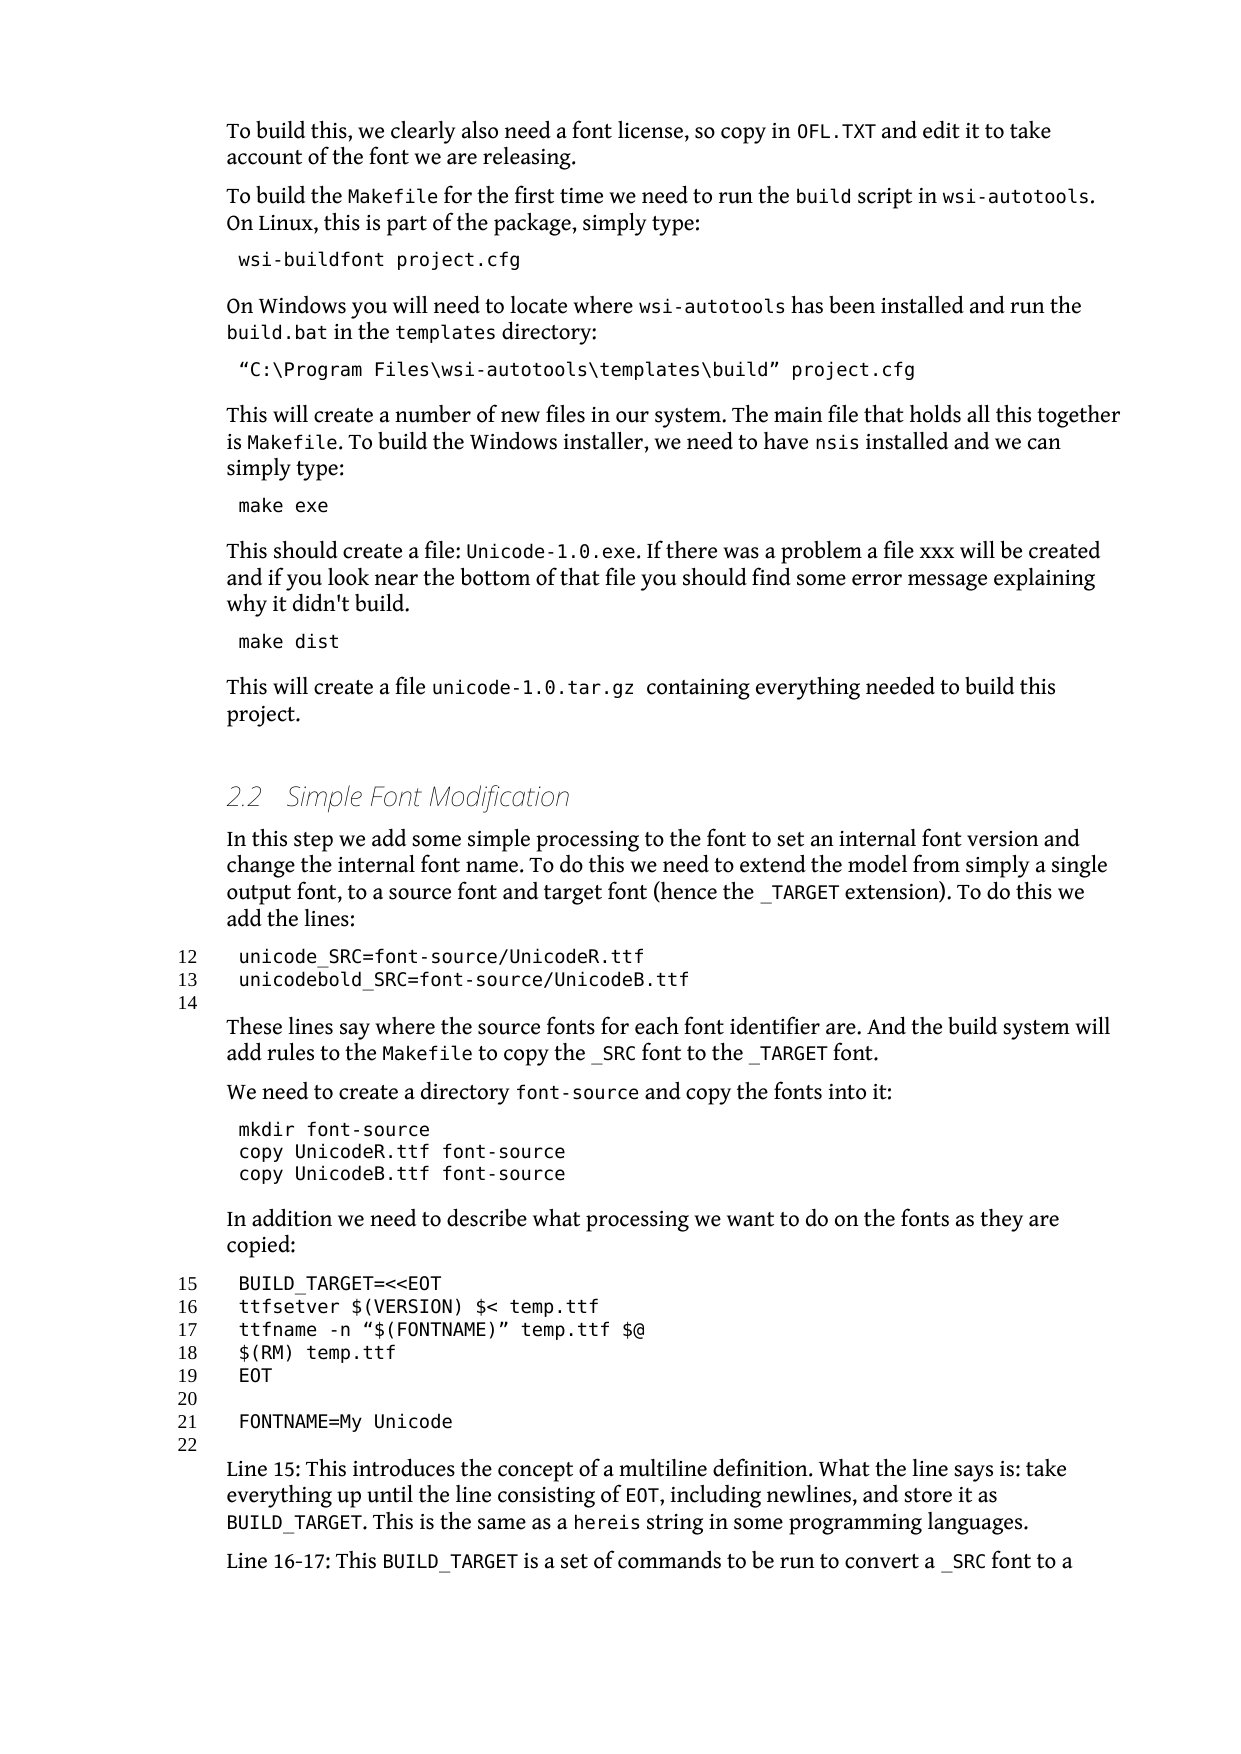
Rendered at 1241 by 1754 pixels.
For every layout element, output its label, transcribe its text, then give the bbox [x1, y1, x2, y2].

text wsi-buildfont project.cfg [238, 249, 1122, 271]
text We need to create a directory font-source and copy the fonts into it: [226, 1080, 1122, 1106]
text ttfsetver $(VERSION) $< temp.ttf [238, 1295, 1122, 1318]
text These lines say where the source fonts for each font identifier are. And the build system will add rules to the Makefile to copy the _SRC font to the _TARGET font. [226, 1014, 1122, 1067]
text In this step we add some simple processing to the font to set an internal font version and change the internal font name. To do this we need to extend the model from simply a single output font, to a source font and target font (hence the _TARGET extension). To do this we add the lines: [226, 826, 1122, 933]
text Line 15: This introduces the concept of a multiline definition. What the line says is: take everything up until the line consisting of EOT, including newlines, and store it as BUILD_TARGET. This is the same as a hereis string in some programming languages. [226, 1456, 1122, 1536]
text copy UnicodeR.ttf font-source [238, 1141, 1122, 1163]
text “C:\Program Files\wsi-autotools\templates\build” project.cfg [238, 359, 1122, 381]
text In addition we need to describe what processing we want to do on the fonts as they are copied: [226, 1206, 1122, 1259]
text This will create a number of new files in our system. The main file that holds all this together is Makefile. To build the Windows installer, we need to have nsis installed and we can simply type: [226, 402, 1122, 482]
text copy UnicodeB.ttf font-source [238, 1163, 1122, 1184]
text To build this, we clearly also need a font license, so copy in OFL.TXT and edit it to take account of the font we are releasing. [226, 118, 1122, 171]
text ttfname -n “$(FONTNAME)” temp.ttf $@ [238, 1318, 1122, 1341]
text This should create a file: Unicode-1.0.exe. If there was a problem a file xxx will be created and if you look near the bottom of that file you should find some error message explaining why it didn't build. [226, 538, 1122, 618]
text This will create a file unicode-1.0.tar.gz containing everything needed to build this project. [226, 674, 1122, 727]
subtitle Simple Font Modification [226, 777, 1122, 814]
text BUILD_TARGET=<<EOT [238, 1272, 1122, 1295]
text unicode_SRC=font-source/UnicodeR.ttf [238, 945, 1122, 968]
text FONTNAME=My Unicode [238, 1410, 1122, 1433]
text make dist [238, 631, 1122, 652]
text $(RM) temp.ttf [238, 1341, 1122, 1364]
text Line 16-17: This BUILD_TARGET is a set of commands to be run to convert a _SRC font to a [226, 1548, 1122, 1575]
text make exe [238, 495, 1122, 517]
text EOT [238, 1364, 1122, 1387]
text On Windows you will need to locate where wsi-autotools has been installed and run the build.bat in the templates directory: [226, 293, 1122, 346]
text To build the Makefile for the first time we need to run the build script in wsi-autotools. On Linux, this is part of the package, simply type: [226, 184, 1122, 237]
text mkdir font-source [238, 1119, 1122, 1141]
text unicodebold_SRC=font-source/UnicodeB.ttf [238, 968, 1122, 991]
